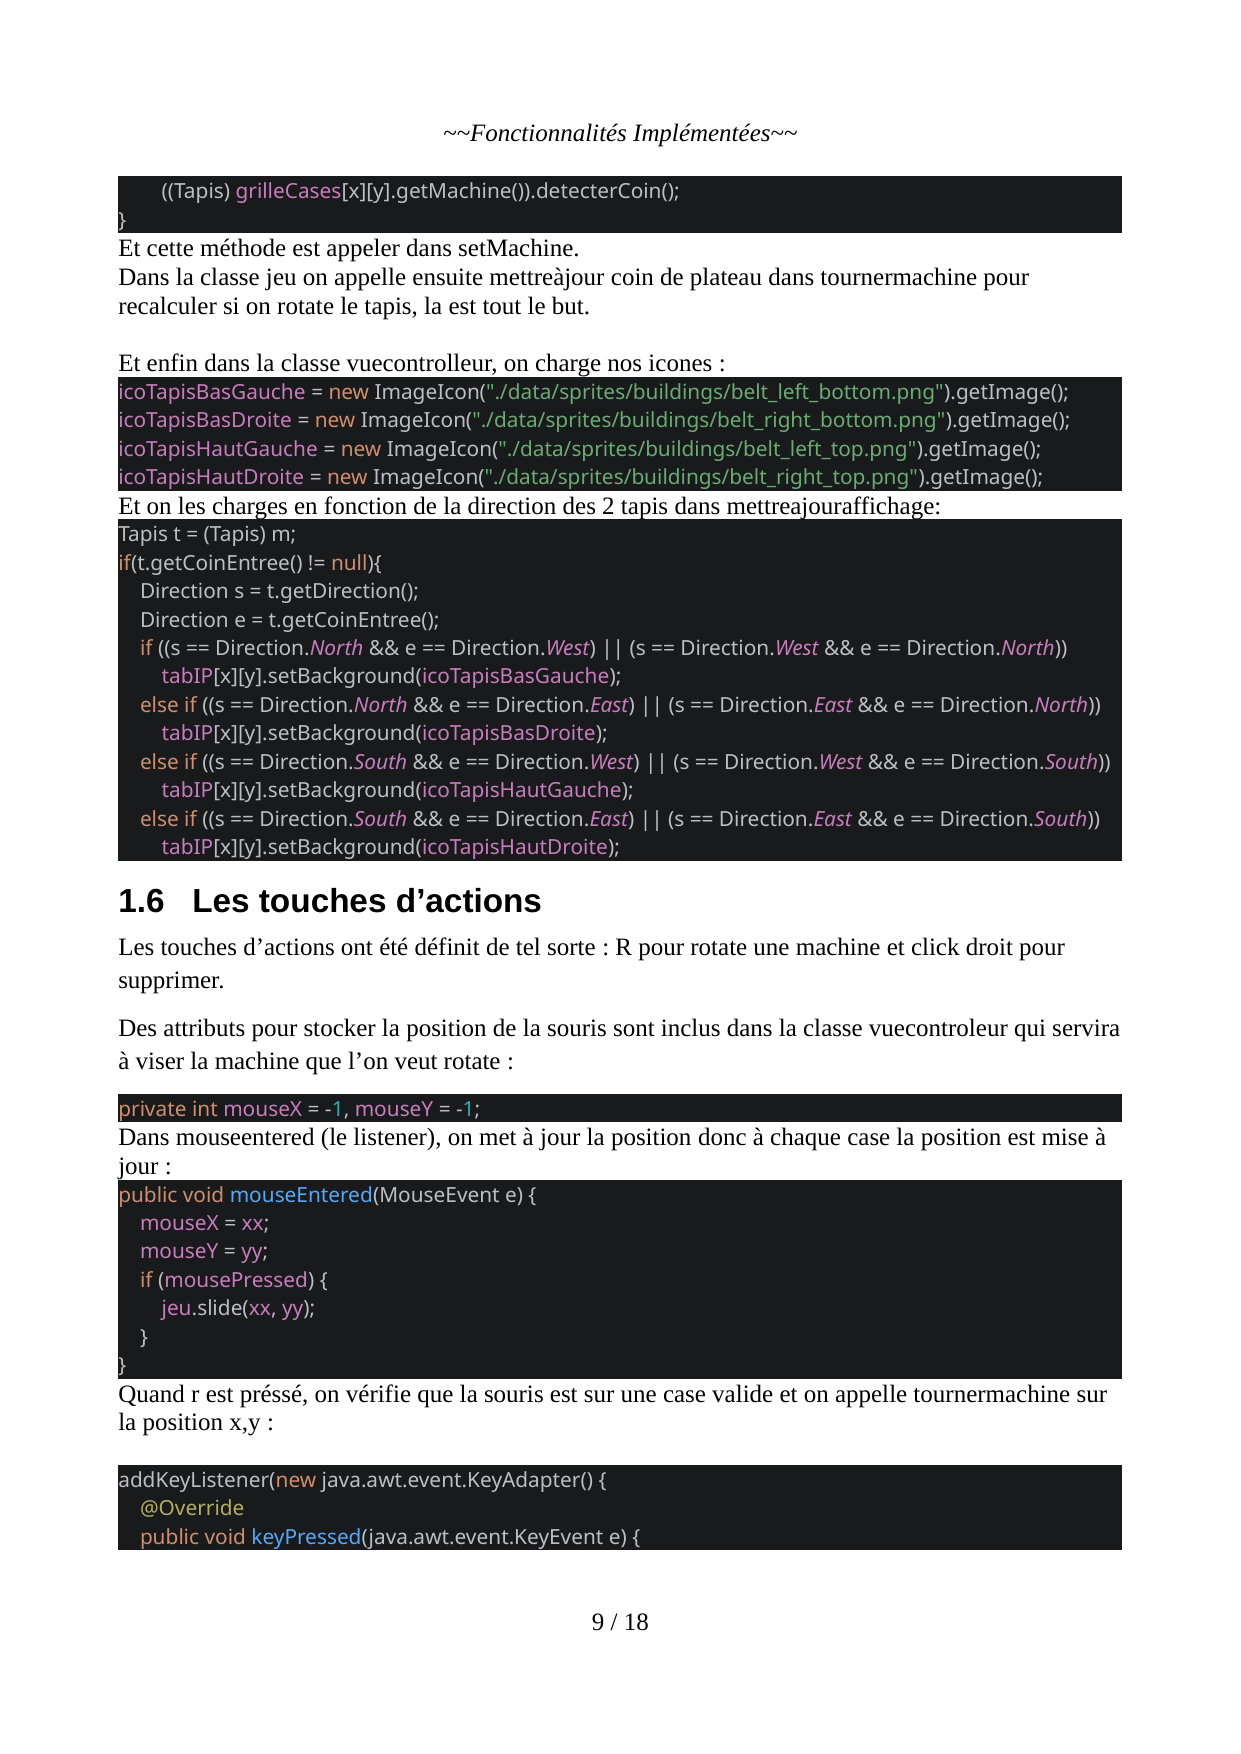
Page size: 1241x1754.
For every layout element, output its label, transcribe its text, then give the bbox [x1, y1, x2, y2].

text Et on les charges en fonction de la direction des 2 tapis dans mettreajouraffichage: [118, 491, 1122, 519]
text public void mouseEntered(MouseEvent e) { mouseX = xx; mouseY = yy; if (mousePressed) { jeu.slide(xx, yy); } } [118, 1180, 1122, 1379]
text Dans la classe jeu on appelle ensuite mettreàjour coin de plateau dans tournermachine pour recalculer si on rotate le tapis, la est tout le but. [118, 262, 1122, 319]
text Et cette méthode est appeler dans setMachine. [118, 233, 1122, 262]
text Dans mouseentered (le listener), on met à jour la position donc à chaque case la position est mise à jour : [118, 1122, 1122, 1180]
text private int mouseX = -1, mouseY = -1; [118, 1094, 1122, 1122]
text addKeyListener(new java.awt.event.KeyAdapter() { @Override public void keyPressed(java.awt.event.KeyEvent e) { [118, 1465, 1122, 1550]
subtitle Les touches d’actions [118, 882, 1122, 920]
text Les touches d’actions ont été définit de tel sorte : R pour rotate une machine et click droit pour supprimer. [118, 932, 1122, 994]
text Et enfin dans la classe vuecontrolleur, on charge nos icones : [118, 348, 1122, 377]
text Quand r est préssé, on vérifie que la souris est sur une case valide et on appelle tournermachine sur la position x,y : [118, 1379, 1122, 1436]
text Des attributs pour stocker la position de la souris sont inclus dans la classe vuecontroleur qui servira à viser la machine que l’on veut rotate : [118, 1013, 1122, 1075]
text Tapis t = (Tapis) m; if(t.getCoinEntree() != null){ Direction s = t.getDirection(); Direction e = t.getCoinEntree(); if ((s == Direction.North && e == Direction.West) || (s == Direction.West && e == Direction.North)) tabIP[x][y].setBackground(icoTapisBasGauche); else if ((s == Direction.North && e == Direction.East) || (s == Direction.East && e == Direction.North)) tabIP[x][y].setBackground(icoTapisBasDroite); else if ((s == Direction.South && e == Direction.West) || (s == Direction.West && e == Direction.South)) tabIP[x][y].setBackground(icoTapisHautGauche); else if ((s == Direction.South && e == Direction.East) || (s == Direction.East && e == Direction.South)) tabIP[x][y].setBackground(icoTapisHautDroite); [118, 519, 1122, 861]
text ((Tapis) grilleCases[x][y].getMachine()).detecterCoin(); } [118, 176, 1122, 233]
text icoTapisBasGauche = new ImageIcon("./data/sprites/buildings/belt_left_bottom.png").getImage(); icoTapisBasDroite = new ImageIcon("./data/sprites/buildings/belt_right_bottom.png").getImage(); icoTapisHautGauche = new ImageIcon("./data/sprites/buildings/belt_left_top.png").getImage(); icoTapisHautDroite = new ImageIcon("./data/sprites/buildings/belt_right_top.png").getImage(); [118, 377, 1122, 491]
